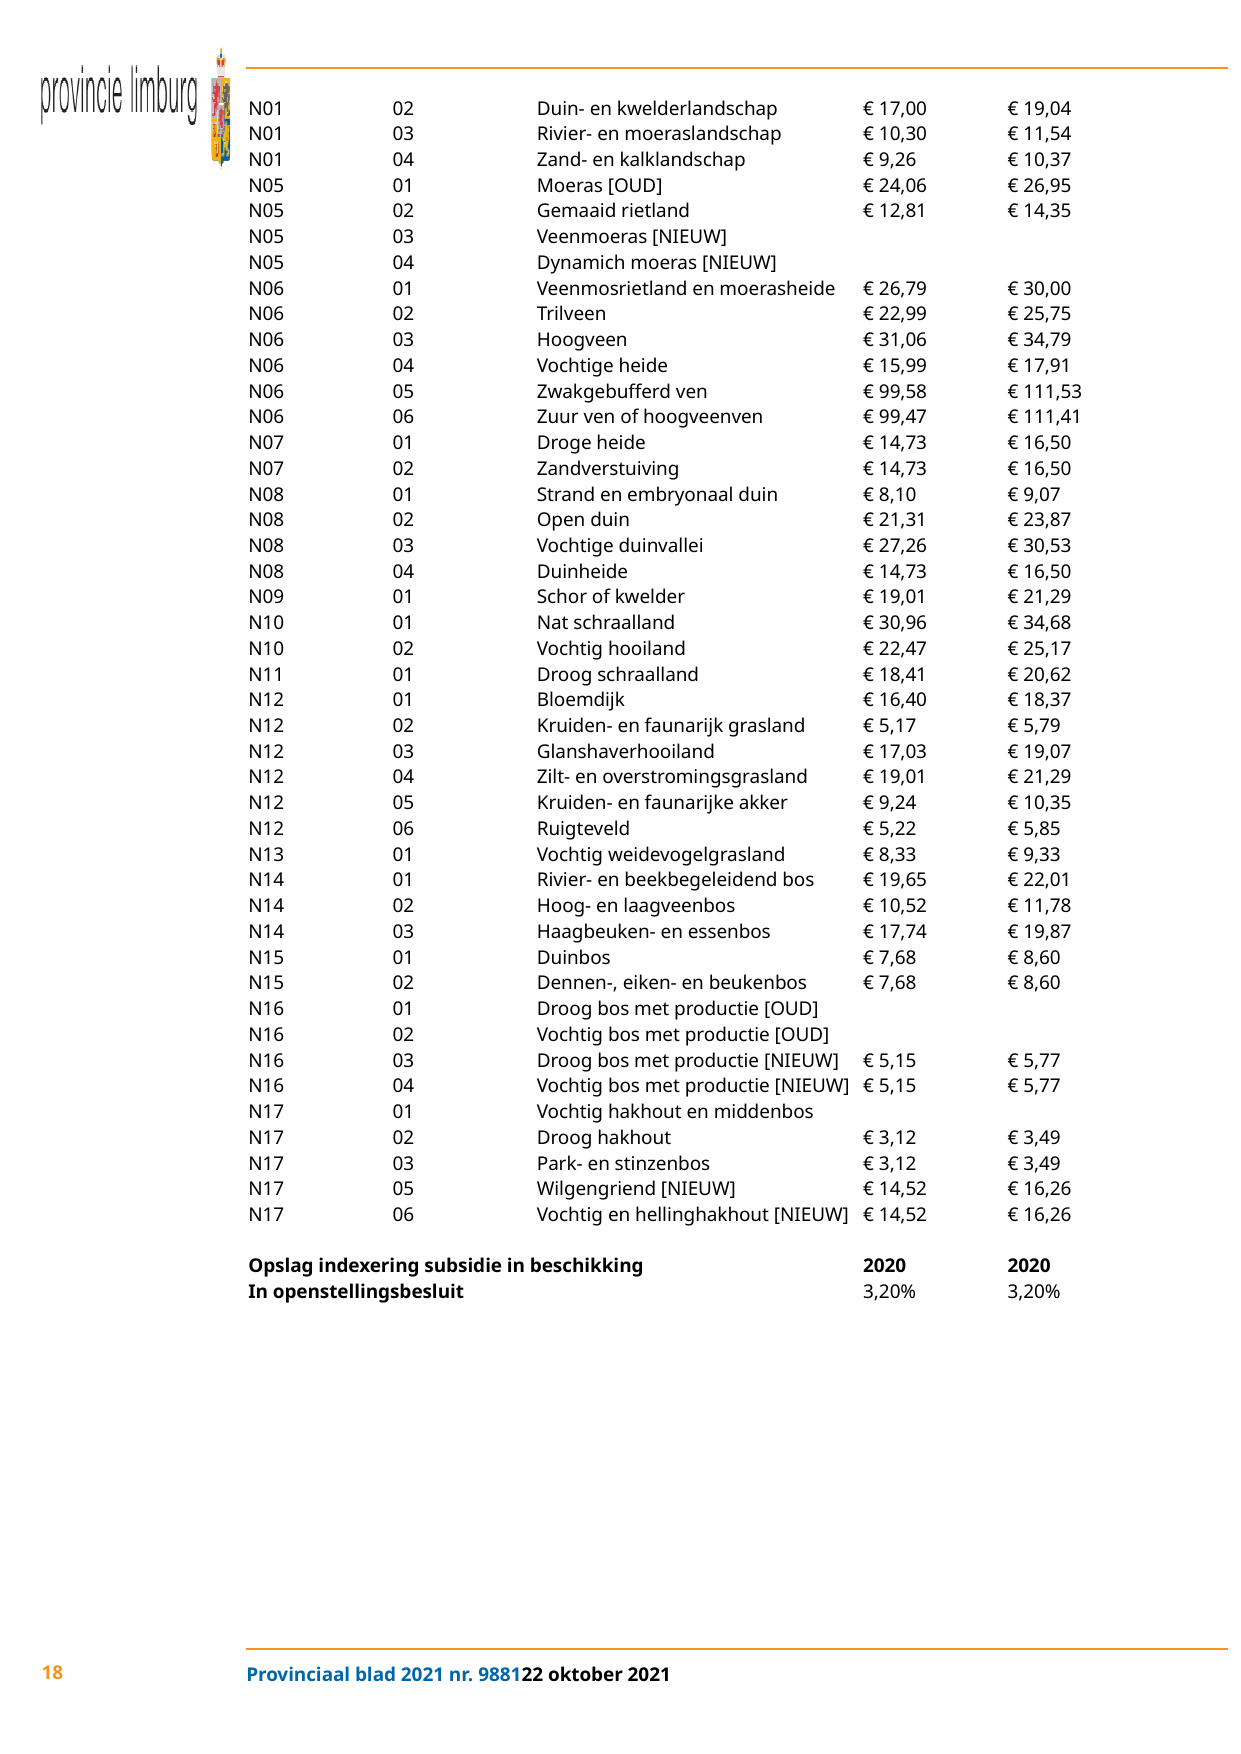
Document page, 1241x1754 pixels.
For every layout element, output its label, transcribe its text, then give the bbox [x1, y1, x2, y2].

table_cell € 3,49 [1007, 1124, 1152, 1150]
table_cell N14 [248, 893, 392, 918]
table_cell N06 [248, 378, 392, 403]
table_cell 02 [392, 301, 537, 326]
table_cell € 24,06 [863, 172, 1007, 198]
table_cell € 12,81 [863, 198, 1007, 223]
table_cell € 19,87 [1007, 918, 1152, 944]
table_cell € 17,00 [863, 95, 1007, 121]
table_cell 04 [392, 558, 537, 584]
table_cell 02 [392, 712, 537, 738]
table_cell 01 [392, 275, 537, 301]
table_cell € 21,29 [1007, 584, 1152, 609]
table_cell 01 [392, 867, 537, 892]
table_cell Veenmosrietland en moerasheide [537, 275, 863, 301]
table_cell [863, 249, 1007, 275]
table_cell Zandverstuiving [537, 455, 863, 481]
table_cell € 30,96 [863, 609, 1007, 635]
table_cell N05 [248, 172, 392, 198]
table_cell € 30,00 [1007, 275, 1152, 301]
table_cell € 3,12 [863, 1124, 1007, 1150]
table_cell [863, 1098, 1007, 1124]
table_cell 01 [392, 429, 537, 455]
table_cell Vochtige heide [537, 352, 863, 378]
table_cell Vochtig bos met productie [OUD] [537, 1021, 863, 1047]
table_cell € 21,29 [1007, 764, 1152, 789]
table_cell Droge heide [537, 429, 863, 455]
table_cell Vochtig weidevogelgrasland [537, 841, 863, 867]
table_cell [1007, 1098, 1152, 1124]
table_cell N17 [248, 1175, 392, 1201]
table_cell N12 [248, 687, 392, 712]
table_cell Zuur ven of hoogveenven [537, 404, 863, 429]
table_cell 06 [392, 404, 537, 429]
table_cell 01 [392, 609, 537, 635]
table_cell N05 [248, 198, 392, 223]
table_cell € 14,73 [863, 429, 1007, 455]
table_cell € 16,50 [1007, 455, 1152, 481]
table_cell 02 [392, 1021, 537, 1047]
table_cell 02 [392, 198, 537, 223]
table_cell N15 [248, 970, 392, 995]
table_cell Wilgengriend [NIEUW] [537, 1175, 863, 1201]
table_cell € 19,65 [863, 867, 1007, 892]
table_cell € 18,37 [1007, 687, 1152, 712]
table_cell € 22,47 [863, 635, 1007, 661]
table_cell 01 [392, 584, 537, 609]
table_cell In openstellingsbesluit [248, 1278, 863, 1304]
table_cell € 16,26 [1007, 1201, 1152, 1227]
table_cell Rivier- en beekbegeleidend bos [537, 867, 863, 892]
table_cell Droog bos met productie [OUD] [537, 995, 863, 1021]
table_cell € 14,35 [1007, 198, 1152, 223]
table_cell Dynamich moeras [NIEUW] [537, 249, 863, 275]
table_cell € 26,95 [1007, 172, 1152, 198]
table_cell 3,20% [1007, 1278, 1152, 1304]
table_cell € 17,74 [863, 918, 1007, 944]
table_cell 03 [392, 224, 537, 249]
table_cell [1007, 1227, 1152, 1253]
table_cell N14 [248, 918, 392, 944]
table_cell Duinbos [537, 944, 863, 969]
table_cell N06 [248, 404, 392, 429]
table_cell € 3,12 [863, 1150, 1007, 1175]
table_cell N15 [248, 944, 392, 969]
table_cell N10 [248, 635, 392, 661]
table_cell N08 [248, 558, 392, 584]
table_cell € 19,07 [1007, 738, 1152, 764]
table_cell € 10,37 [1007, 146, 1152, 172]
table_cell € 5,15 [863, 1073, 1007, 1098]
table_cell 03 [392, 1150, 537, 1175]
table_cell [863, 1021, 1007, 1047]
table_cell € 11,78 [1007, 893, 1152, 918]
table_cell 01 [392, 1098, 537, 1124]
table_cell Rivier- en moeraslandschap [537, 121, 863, 146]
table_cell N13 [248, 841, 392, 867]
table_cell N17 [248, 1201, 392, 1227]
table_cell € 25,75 [1007, 301, 1152, 326]
table_cell € 23,87 [1007, 506, 1152, 532]
table_cell € 27,26 [863, 532, 1007, 558]
table_cell € 8,33 [863, 841, 1007, 867]
table_cell [863, 995, 1007, 1021]
table_cell € 5,15 [863, 1047, 1007, 1072]
table_cell 04 [392, 249, 537, 275]
table_cell Moeras [OUD] [537, 172, 863, 198]
table_cell € 7,68 [863, 944, 1007, 969]
table_cell 01 [392, 687, 537, 712]
table_cell Bloemdijk [537, 687, 863, 712]
table_cell 05 [392, 1175, 537, 1201]
table_cell Vochtig bos met productie [NIEUW] [537, 1073, 863, 1098]
table_cell € 8,10 [863, 481, 1007, 506]
table_cell Droog bos met productie [NIEUW] [537, 1047, 863, 1072]
table_cell Open duin [537, 506, 863, 532]
table_cell Haagbeuken- en essenbos [537, 918, 863, 944]
table_cell Duin- en kwelderlandschap [537, 95, 863, 121]
table_cell 04 [392, 146, 537, 172]
table_cell N06 [248, 301, 392, 326]
table_cell € 5,77 [1007, 1047, 1152, 1072]
table_cell 04 [392, 1073, 537, 1098]
table_cell Hoog- en laagveenbos [537, 893, 863, 918]
table_cell € 26,79 [863, 275, 1007, 301]
table_cell € 7,68 [863, 970, 1007, 995]
table_cell Vochtig hooiland [537, 635, 863, 661]
table_cell Duinheide [537, 558, 863, 584]
table_cell Droog schraalland [537, 661, 863, 687]
table_cell N12 [248, 815, 392, 841]
table_cell € 14,73 [863, 558, 1007, 584]
table_cell 2020 [1007, 1253, 1152, 1278]
table_cell Vochtig hakhout en middenbos [537, 1098, 863, 1124]
table_cell 03 [392, 918, 537, 944]
table_cell € 15,99 [863, 352, 1007, 378]
table_cell € 16,50 [1007, 429, 1152, 455]
table_cell N08 [248, 506, 392, 532]
table_cell Park- en stinzenbos [537, 1150, 863, 1175]
table_cell € 19,01 [863, 764, 1007, 789]
table_cell 03 [392, 121, 537, 146]
table_cell 03 [392, 326, 537, 352]
table_cell N17 [248, 1124, 392, 1150]
table_cell € 25,17 [1007, 635, 1152, 661]
table_cell N12 [248, 790, 392, 815]
table_cell € 30,53 [1007, 532, 1152, 558]
table_cell Trilveen [537, 301, 863, 326]
table_cell Ruigteveld [537, 815, 863, 841]
table_cell € 34,68 [1007, 609, 1152, 635]
table_cell Opslag indexering subsidie in beschikking [248, 1253, 863, 1278]
table_cell € 19,04 [1007, 95, 1152, 121]
table_cell [537, 1227, 863, 1253]
table_cell € 111,53 [1007, 378, 1152, 403]
table_cell Droog hakhout [537, 1124, 863, 1150]
table_cell [1007, 224, 1152, 249]
table_cell € 17,91 [1007, 352, 1152, 378]
table_cell 03 [392, 738, 537, 764]
table_cell N08 [248, 532, 392, 558]
table_cell N01 [248, 121, 392, 146]
table_cell 03 [392, 532, 537, 558]
table_cell 02 [392, 455, 537, 481]
table_cell N06 [248, 275, 392, 301]
table_cell Veenmoeras [NIEUW] [537, 224, 863, 249]
table_cell 01 [392, 661, 537, 687]
table_cell € 99,58 [863, 378, 1007, 403]
table_cell 04 [392, 764, 537, 789]
table_cell [248, 1227, 392, 1253]
table_cell 03 [392, 1047, 537, 1072]
table_cell [392, 1227, 537, 1253]
table_cell € 31,06 [863, 326, 1007, 352]
table_cell 02 [392, 95, 537, 121]
table_cell € 18,41 [863, 661, 1007, 687]
table_cell Strand en embryonaal duin [537, 481, 863, 506]
table_cell N07 [248, 455, 392, 481]
table_cell [1007, 249, 1152, 275]
table_cell € 9,33 [1007, 841, 1152, 867]
table_cell N07 [248, 429, 392, 455]
table_cell € 14,73 [863, 455, 1007, 481]
table_cell [863, 224, 1007, 249]
table_cell 01 [392, 481, 537, 506]
table_cell N11 [248, 661, 392, 687]
table_cell Glanshaverhooiland [537, 738, 863, 764]
table_cell 02 [392, 1124, 537, 1150]
table_cell Kruiden- en faunarijke akker [537, 790, 863, 815]
table_cell Gemaaid rietland [537, 198, 863, 223]
table_cell N12 [248, 712, 392, 738]
table_cell € 17,03 [863, 738, 1007, 764]
table_cell N16 [248, 1021, 392, 1047]
table_cell N05 [248, 249, 392, 275]
table_cell Schor of kwelder [537, 584, 863, 609]
table_cell [1007, 1021, 1152, 1047]
table_cell N17 [248, 1098, 392, 1124]
table_cell 04 [392, 352, 537, 378]
table_cell Zilt- en overstromingsgrasland [537, 764, 863, 789]
table_cell 05 [392, 378, 537, 403]
table_cell N16 [248, 995, 392, 1021]
table_cell € 5,79 [1007, 712, 1152, 738]
table_cell [1007, 995, 1152, 1021]
table_cell N05 [248, 224, 392, 249]
table_cell 01 [392, 172, 537, 198]
table_cell € 5,17 [863, 712, 1007, 738]
table_cell € 9,26 [863, 146, 1007, 172]
table_cell € 20,62 [1007, 661, 1152, 687]
table_cell € 10,35 [1007, 790, 1152, 815]
table_cell € 14,52 [863, 1175, 1007, 1201]
table_cell N10 [248, 609, 392, 635]
table_cell € 8,60 [1007, 944, 1152, 969]
table_cell Zand- en kalklandschap [537, 146, 863, 172]
table_cell € 8,60 [1007, 970, 1152, 995]
table_cell [863, 1227, 1007, 1253]
table_cell € 16,40 [863, 687, 1007, 712]
table_cell € 5,77 [1007, 1073, 1152, 1098]
table_cell 2020 [863, 1253, 1007, 1278]
table_cell € 22,01 [1007, 867, 1152, 892]
table_cell € 5,22 [863, 815, 1007, 841]
table_cell N09 [248, 584, 392, 609]
table_cell € 11,54 [1007, 121, 1152, 146]
table_cell € 9,24 [863, 790, 1007, 815]
table_cell € 3,49 [1007, 1150, 1152, 1175]
table_cell N01 [248, 146, 392, 172]
table_cell € 34,79 [1007, 326, 1152, 352]
table_cell N17 [248, 1150, 392, 1175]
table_cell N08 [248, 481, 392, 506]
table_cell € 5,85 [1007, 815, 1152, 841]
table_cell Dennen-, eiken- en beukenbos [537, 970, 863, 995]
table_cell Nat schraalland [537, 609, 863, 635]
table_cell 06 [392, 1201, 537, 1227]
table_cell € 16,26 [1007, 1175, 1152, 1201]
table_cell Kruiden- en faunarijk grasland [537, 712, 863, 738]
table_cell N14 [248, 867, 392, 892]
table_cell Hoogveen [537, 326, 863, 352]
table_cell N16 [248, 1073, 392, 1098]
picture [41, 47, 231, 172]
table_cell 02 [392, 970, 537, 995]
table_cell Zwakgebufferd ven [537, 378, 863, 403]
table_cell N16 [248, 1047, 392, 1072]
table_cell N12 [248, 738, 392, 764]
table_cell € 21,31 [863, 506, 1007, 532]
table_cell € 14,52 [863, 1201, 1007, 1227]
table_cell Vochtige duinvallei [537, 532, 863, 558]
table_cell € 16,50 [1007, 558, 1152, 584]
table_cell € 9,07 [1007, 481, 1152, 506]
table_cell 02 [392, 635, 537, 661]
table_cell € 10,30 [863, 121, 1007, 146]
table_cell 01 [392, 841, 537, 867]
table_cell 01 [392, 995, 537, 1021]
table_cell 05 [392, 790, 537, 815]
table_cell € 10,52 [863, 893, 1007, 918]
table_cell 3,20% [863, 1278, 1007, 1304]
table_cell 02 [392, 893, 537, 918]
table_cell N12 [248, 764, 392, 789]
table_cell N06 [248, 326, 392, 352]
table_cell € 99,47 [863, 404, 1007, 429]
table_cell € 111,41 [1007, 404, 1152, 429]
table_cell N01 [248, 95, 392, 121]
table_cell 02 [392, 506, 537, 532]
table_cell € 19,01 [863, 584, 1007, 609]
table_cell 01 [392, 944, 537, 969]
table_cell Vochtig en hellinghakhout [NIEUW] [537, 1201, 863, 1227]
table_cell € 22,99 [863, 301, 1007, 326]
table_cell N06 [248, 352, 392, 378]
table_cell 06 [392, 815, 537, 841]
